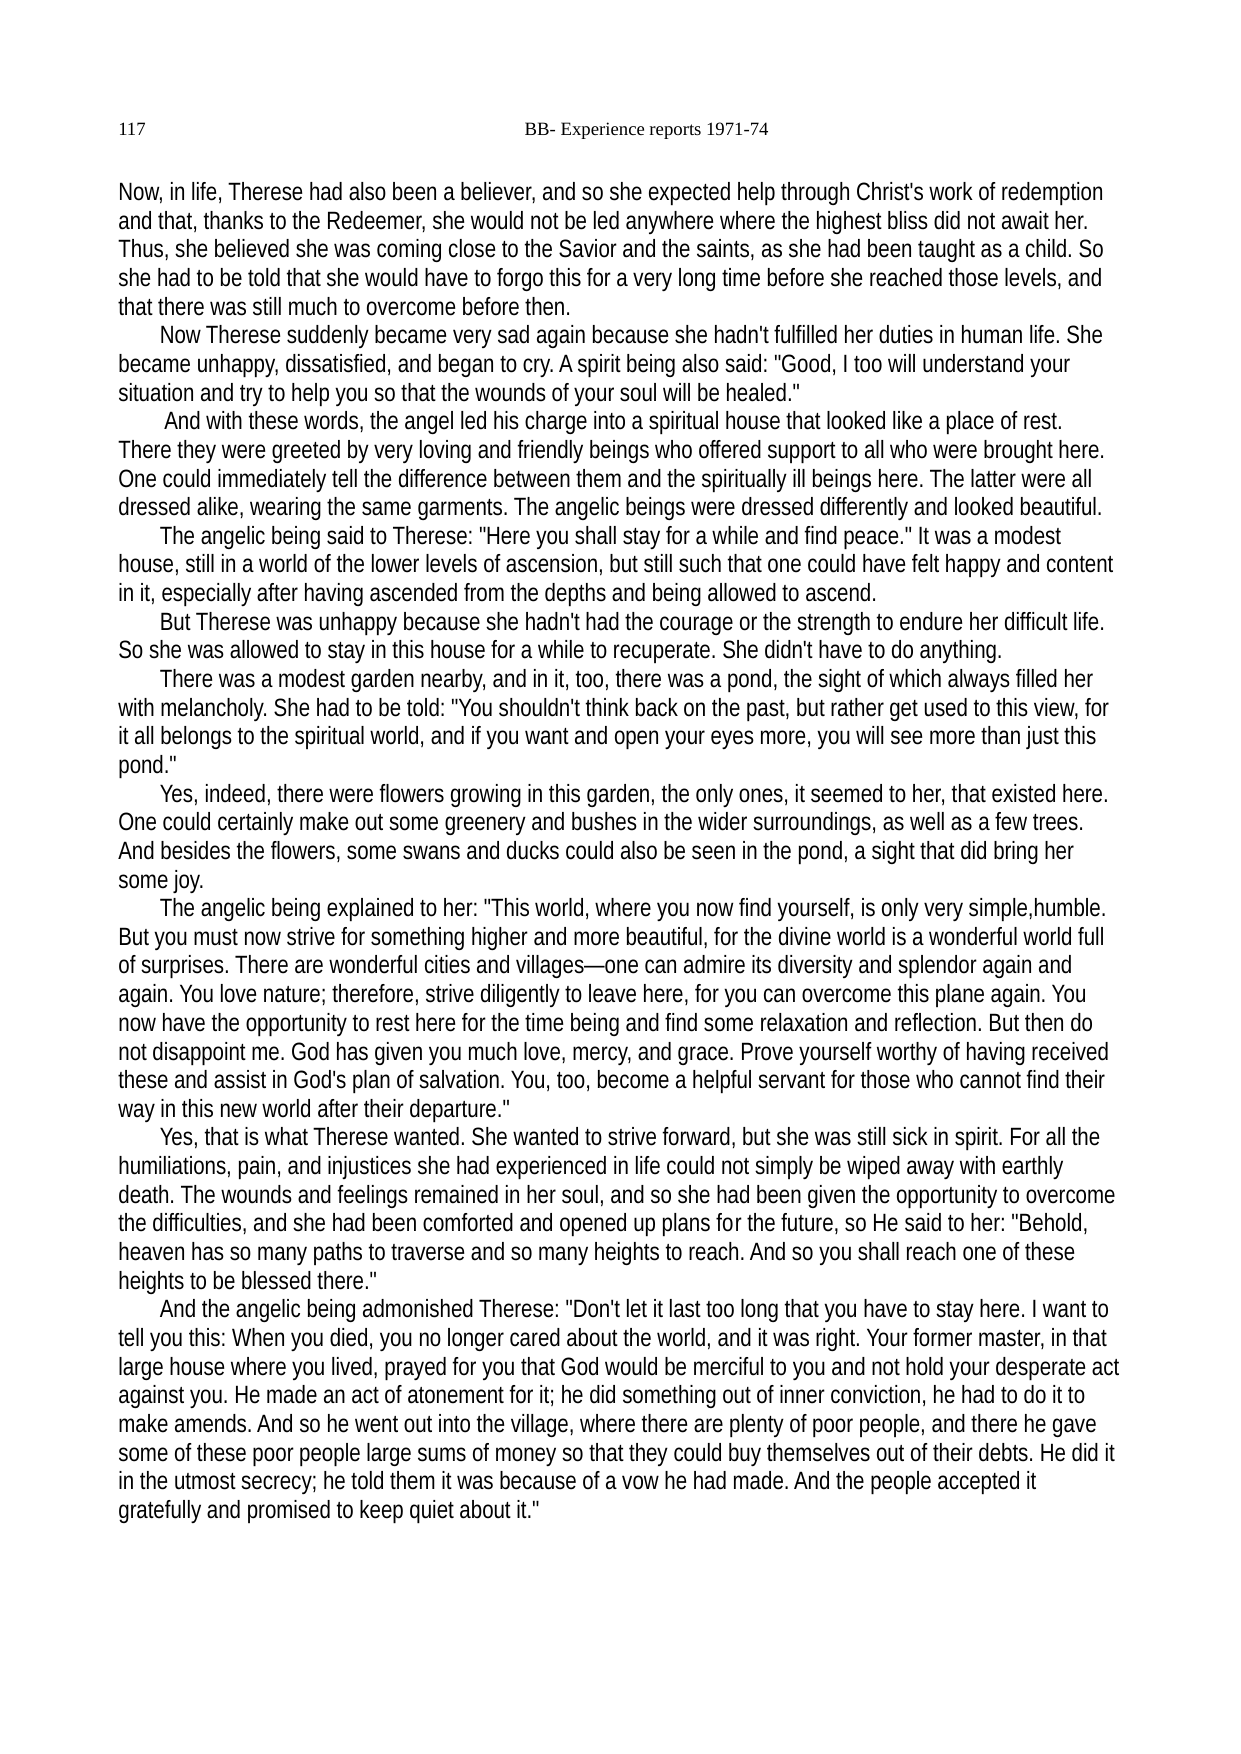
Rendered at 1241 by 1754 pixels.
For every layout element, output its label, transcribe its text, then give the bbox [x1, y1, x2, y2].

text The angelic being said to Therese: "Here you shall stay for a while and find peace." It was a modest house, still in a world of the lower levels of ascension, but still such that one could have felt happy and content in it, especially after having ascended from the depths and being allowed to ascend. [118, 521, 1123, 607]
text The angelic being explained to her: "This world, where you now find yourself, is only very simple,humble. But you must now strive for something higher and more beautiful, for the divine world is a wonderful world full of surprises. There are wonderful cities and villages—one can admire its diversity and splendor again and again. You love nature; therefore, strive diligently to leave here, for you can overcome this plane again. You now have the opportunity to rest here for the time being and find some relaxation and reflection. But then do not disappoint me. God has given you much love, mercy, and grace. Prove yourself worthy of having received these and assist in God's plan of salvation. You, too, become a helpful servant for those who cannot find their way in this new world after their departure." [118, 893, 1123, 1122]
text There was a modest garden nearby, and in it, too, there was a pond, the sight of which always filled her with melancholy. She had to be told: "You shouldn't think back on the past, but rather get used to this view, for it all belongs to the spiritual world, and if you want and open your eyes more, you will see more than just this pond." [118, 664, 1123, 779]
text And the angelic being admonished Therese: "Don't let it last too long that you have to stay here. I want to tell you this: When you died, you no longer cared about the world, and it was right. Your former master, in that large house where you lived, prayed for you that God would be merciful to you and not hold your desperate act against you. He made an act of atonement for it; he did something out of inner conviction, he had to do it to make amends. And so he went out into the village, where there are plenty of poor people, and there he gave some of these poor people large sums of money so that they could buy themselves out of their debts. He did it in the utmost secrecy; he told them it was because of a vow he had made. And the people accepted it gratefully and promised to keep quiet about it." [118, 1294, 1123, 1523]
text Yes, indeed, there were flowers growing in this garden, the only ones, it seemed to her, that existed here. One could certainly make out some greenery and bushes in the wider surroundings, as well as a few trees. And besides the flowers, some swans and ducks could also be seen in the pond, a sight that did bring her some joy. [118, 779, 1123, 893]
text Now Therese suddenly became very sad again because she hadn't fulfilled her duties in human life. She became unhappy, dissatisfied, and began to cry. A spirit being also said: "Good, I too will understand your situation and try to help you so that the wounds of your soul will be healed." [118, 320, 1123, 406]
text And with these words, the angel led his charge into a spiritual house that looked like a place of rest. There they were greeted by very loving and friendly beings who offered support to all who were brought here. One could immediately tell the difference between them and the spiritually ill beings here. The latter were all dressed alike, wearing the same garments. The angelic beings were dressed differently and looked beautiful. [118, 406, 1123, 521]
text Now, in life, Therese had also been a believer, and so she expected help through Christ's work of redemption and that, thanks to the Redeemer, she would not be led anywhere where the highest bliss did not await her. Thus, she believed she was coming close to the Savior and the saints, as she had been taught as a child. So she had to be told that she would have to forgo this for a very long time before she reached those levels, and that there was still much to overcome before then. [118, 177, 1123, 320]
text Yes, that is what Therese wanted. She wanted to strive forward, but she was still sick in spirit. For all the humiliations, pain, and injustices she had experienced in life could not simply be wiped away with earthly death. The wounds and feelings remained in her soul, and so she had been given the opportunity to overcome the difficulties, and she had been comforted and opened up plans for the future, so He said to her: "Behold, heaven has so many paths to traverse and so many heights to reach. And so you shall reach one of these heights to be blessed there." [118, 1122, 1123, 1294]
text But Therese was unhappy because she hadn't had the courage or the strength to endure her difficult life. So she was allowed to stay in this house for a while to recuperate. She didn't have to do anything. [118, 607, 1123, 664]
